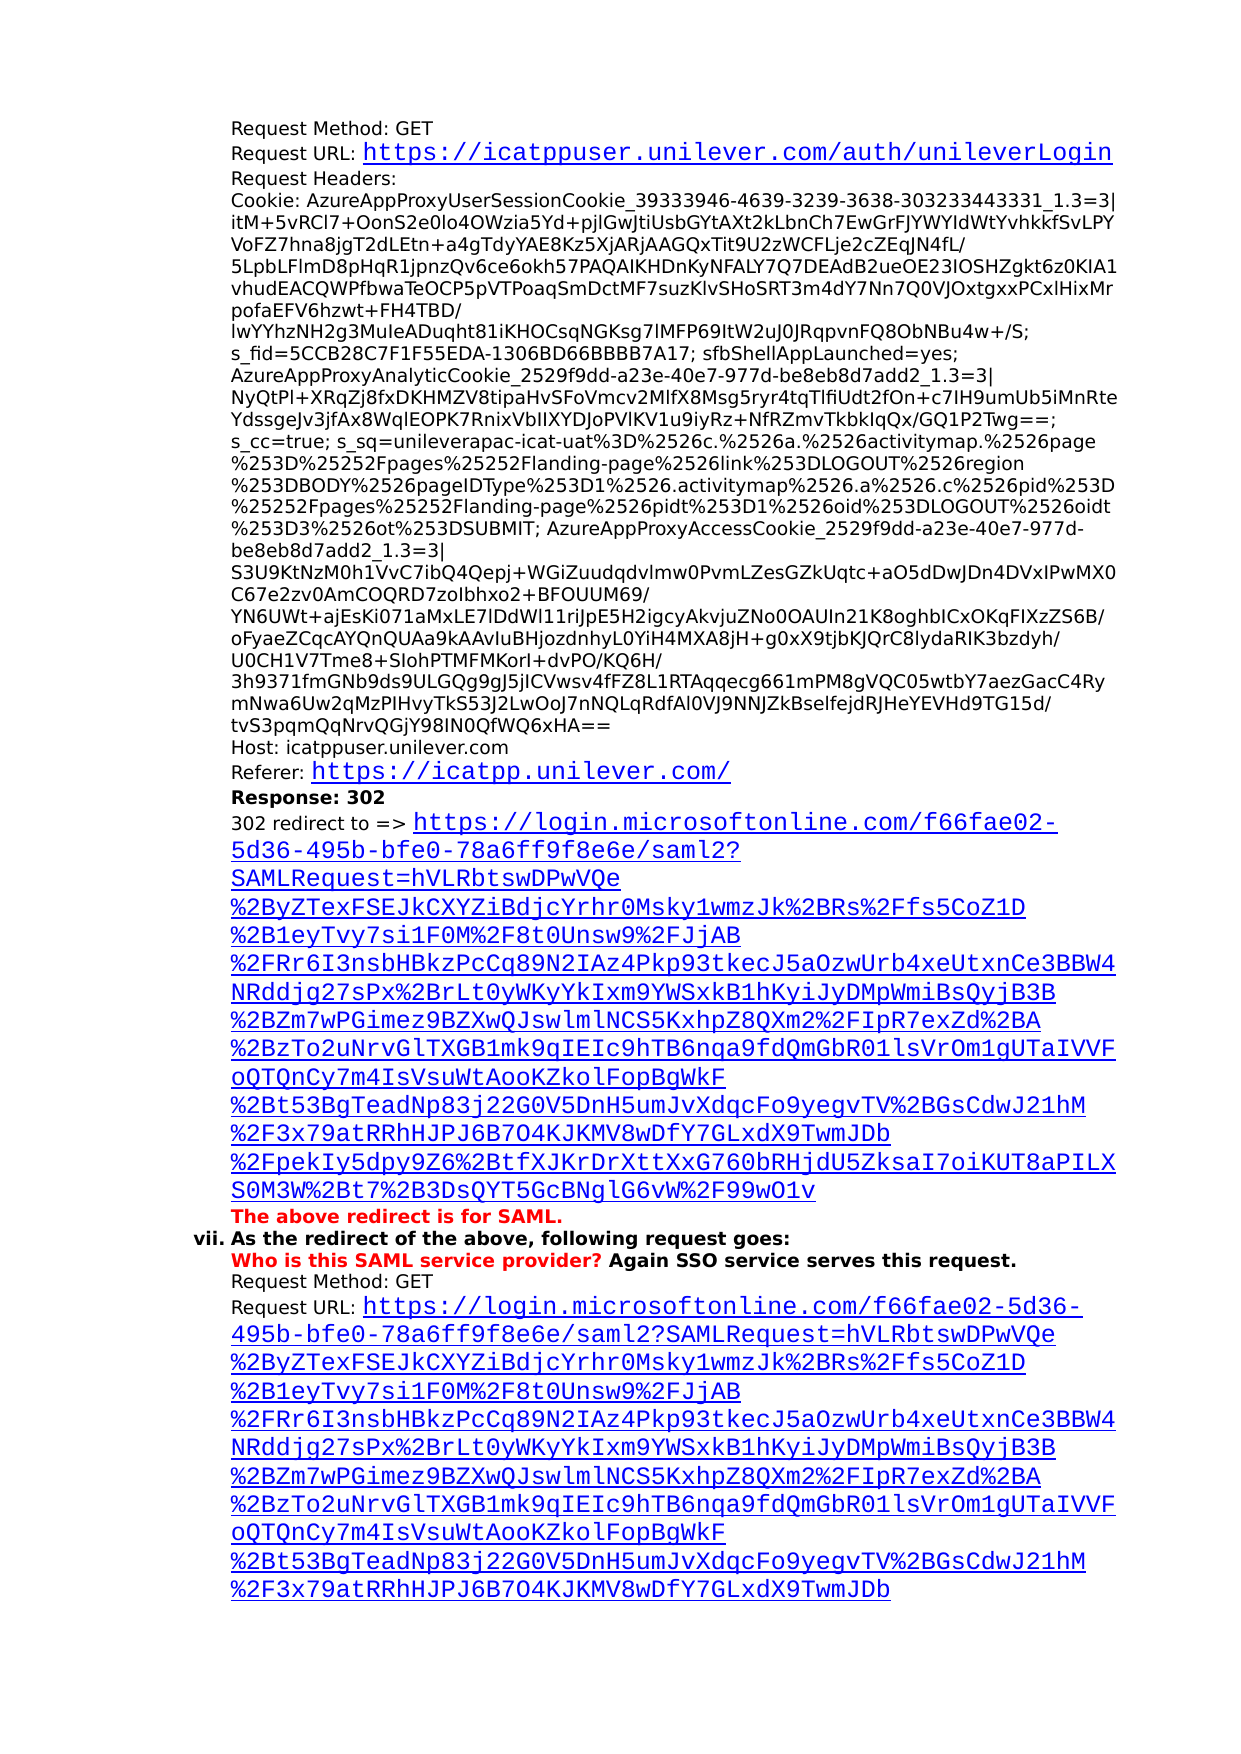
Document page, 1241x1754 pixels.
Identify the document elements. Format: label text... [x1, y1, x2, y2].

list Request URL: https://icatppuser.unilever.com/auth/unileverLogin [193, 140, 1122, 168]
list Response: 302 [193, 787, 1122, 809]
list Request URL: https://login.microsoftonline.com/f66fae02-5d36-495b-bfe0-78a6ff9f8e6e/saml2?SAMLRequest=hVLRbtswDPwVQe%2ByZTexFSEJkCXYZiBdjcYrhr0Msky1wmzJk%2BRs%2Ffs5CoZ1D%2B1eyTvy7si1F0M%2F8t0Unsw9%2FJjAB%2FRr6I3nsbHBkzPcCq89N2IAz4Pkp93tkecJ5aOzwUrb4xeUtxnCe3BBW4NRddjg27sPx%2BrLt0yWKyYkIxm9YWSxkB1hKyiJyDMpWmiBsQyjB3B%2BZm7wPGimez9BZXwQJswlmlNCS5KxhpZ8QXm2%2FIpR7exZd%2BA%2BzTo2uNrvGlTXGB1mk9qIEIc9hTB6nqa9fdQmGbR01lsVrOm1gUTaIVVFoQTQnCy7m4IsVsuWtAooKZkolFopBgWkF%2Bt53BgTeadNp83j22G0V5DnH5umJvXdqcFo9yegvTV%2BGsCdwJ21hM%2F3x79atRRhHJPJ6B7O4KJKMV8wDfY7GLxdX9TwmJDb [193, 1293, 1122, 1605]
list Request Headers: [193, 168, 1122, 190]
list Who is this SAML service provider? Again SSO service serves this request. [193, 1249, 1122, 1271]
list Request Method: GET [193, 118, 1122, 140]
list Cookie: AzureAppProxyUserSessionCookie_39333946-4639-3239-3638-303233443331_1.3=3|itM+5vRCl7+OonS2e0lo4OWzia5Yd+pjlGwJtiUsbGYtAXt2kLbnCh7EwGrFJYWYIdWtYvhkkfSvLPYVoFZ7hna8jgT2dLEtn+a4gTdyYAE8Kz5XjARjAAGQxTit9U2zWCFLje2cZEqJN4fL/5LpbLFlmD8pHqR1jpnzQv6ce6okh57PAQAIKHDnKyNFALY7Q7DEAdB2ueOE23IOSHZgkt6z0KIA1vhudEACQWPfbwaTeOCP5pVTPoaqSmDctMF7suzKlvSHoSRT3m4dY7Nn7Q0VJOxtgxxPCxlHixMrpofaEFV6hzwt+FH4TBD/lwYYhzNH2g3MuIeADuqht81iKHOCsqNGKsg7lMFP69ItW2uJ0JRqpvnFQ8ObNBu4w+/S; s_fid=5CCB28C7F1F55EDA-1306BD66BBBB7A17; sfbShellAppLaunched=yes; AzureAppProxyAnalyticCookie_2529f9dd-a23e-40e7-977d-be8eb8d7add2_1.3=3|NyQtPl+XRqZj8fxDKHMZV8tipaHvSFoVmcv2MlfX8Msg5ryr4tqTlfiUdt2fOn+c7IH9umUb5iMnRteYdssgeJv3jfAx8WqlEOPK7RnixVbIIXYDJoPVlKV1u9iyRz+NfRZmvTkbkIqQx/GQ1P2Twg==; s_cc=true; s_sq=unileverapac-icat-uat%3D%2526c.%2526a.%2526activitymap.%2526page%253D%25252Fpages%25252Flanding-page%2526link%253DLOGOUT%2526region%253DBODY%2526pageIDType%253D1%2526.activitymap%2526.a%2526.c%2526pid%253D%25252Fpages%25252Flanding-page%2526pidt%253D1%2526oid%253DLOGOUT%2526oidt%253D3%2526ot%253DSUBMIT; AzureAppProxyAccessCookie_2529f9dd-a23e-40e7-977d-be8eb8d7add2_1.3=3|S3U9KtNzM0h1VvC7ibQ4Qepj+WGiZuudqdvlmw0PvmLZesGZkUqtc+aO5dDwJDn4DVxIPwMX0C67e2zv0AmCOQRD7zoIbhxo2+BFOUUM69/YN6UWt+ajEsKi071aMxLE7lDdWl11riJpE5H2igcyAkvjuZNo0OAUIn21K8oghbICxOKqFIXzZS6B/oFyaeZCqcAYQnQUAa9kAAvIuBHjozdnhyL0YiH4MXA8jH+g0xX9tjbKJQrC8lydaRIK3bzdyh/U0CH1V7Tme8+SIohPTMFMKorI+dvPO/KQ6H/3h9371fmGNb9ds9ULGQg9gJ5jICVwsv4fFZ8L1RTAqqecg661mPM8gVQC05wtbY7aezGacC4RymNwa6Uw2qMzPIHvyTkS53J2LwOoJ7nNQLqRdfAl0VJ9NNJZkBselfejdRJHeYEVHd9TG15d/tvS3pqmQqNrvQGjY98IN0QfWQ6xHA== [193, 190, 1122, 737]
list The above redirect is for SAML. [193, 1206, 1122, 1228]
list 302 redirect to => https://login.microsoftonline.com/f66fae02-5d36-495b-bfe0-78a6ff9f8e6e/saml2?SAMLRequest=hVLRbtswDPwVQe%2ByZTexFSEJkCXYZiBdjcYrhr0Msky1wmzJk%2BRs%2Ffs5CoZ1D%2B1eyTvy7si1F0M%2F8t0Unsw9%2FJjAB%2FRr6I3nsbHBkzPcCq89N2IAz4Pkp93tkecJ5aOzwUrb4xeUtxnCe3BBW4NRddjg27sPx%2BrLt0yWKyYkIxm9YWSxkB1hKyiJyDMpWmiBsQyjB3B%2BZm7wPGimez9BZXwQJswlmlNCS5KxhpZ8QXm2%2FIpR7exZd%2BA%2BzTo2uNrvGlTXGB1mk9qIEIc9hTB6nqa9fdQmGbR01lsVrOm1gUTaIVVFoQTQnCy7m4IsVsuWtAooKZkolFopBgWkF%2Bt53BgTeadNp83j22G0V5DnH5umJvXdqcFo9yegvTV%2BGsCdwJ21hM%2F3x79atRRhHJPJ6B7O4KJKMV8wDfY7GLxdX9TwmJDb%2FpekIy5dpy9Z6%2BtfXJKrDrXttXxG760bRHjdU5ZksaI7oiKUT8aPILXS0M3W%2Bt7%2B3DsQYT5GcBNglG6vW%2F99wO1v [193, 809, 1122, 1206]
list Request Method: GET [193, 1271, 1122, 1293]
list As the redirect of the above, following request goes: [193, 1228, 1122, 1249]
list Host: icatppuser.unilever.com [193, 737, 1122, 759]
list Referer: https://icatpp.unilever.com/ [193, 759, 1122, 787]
